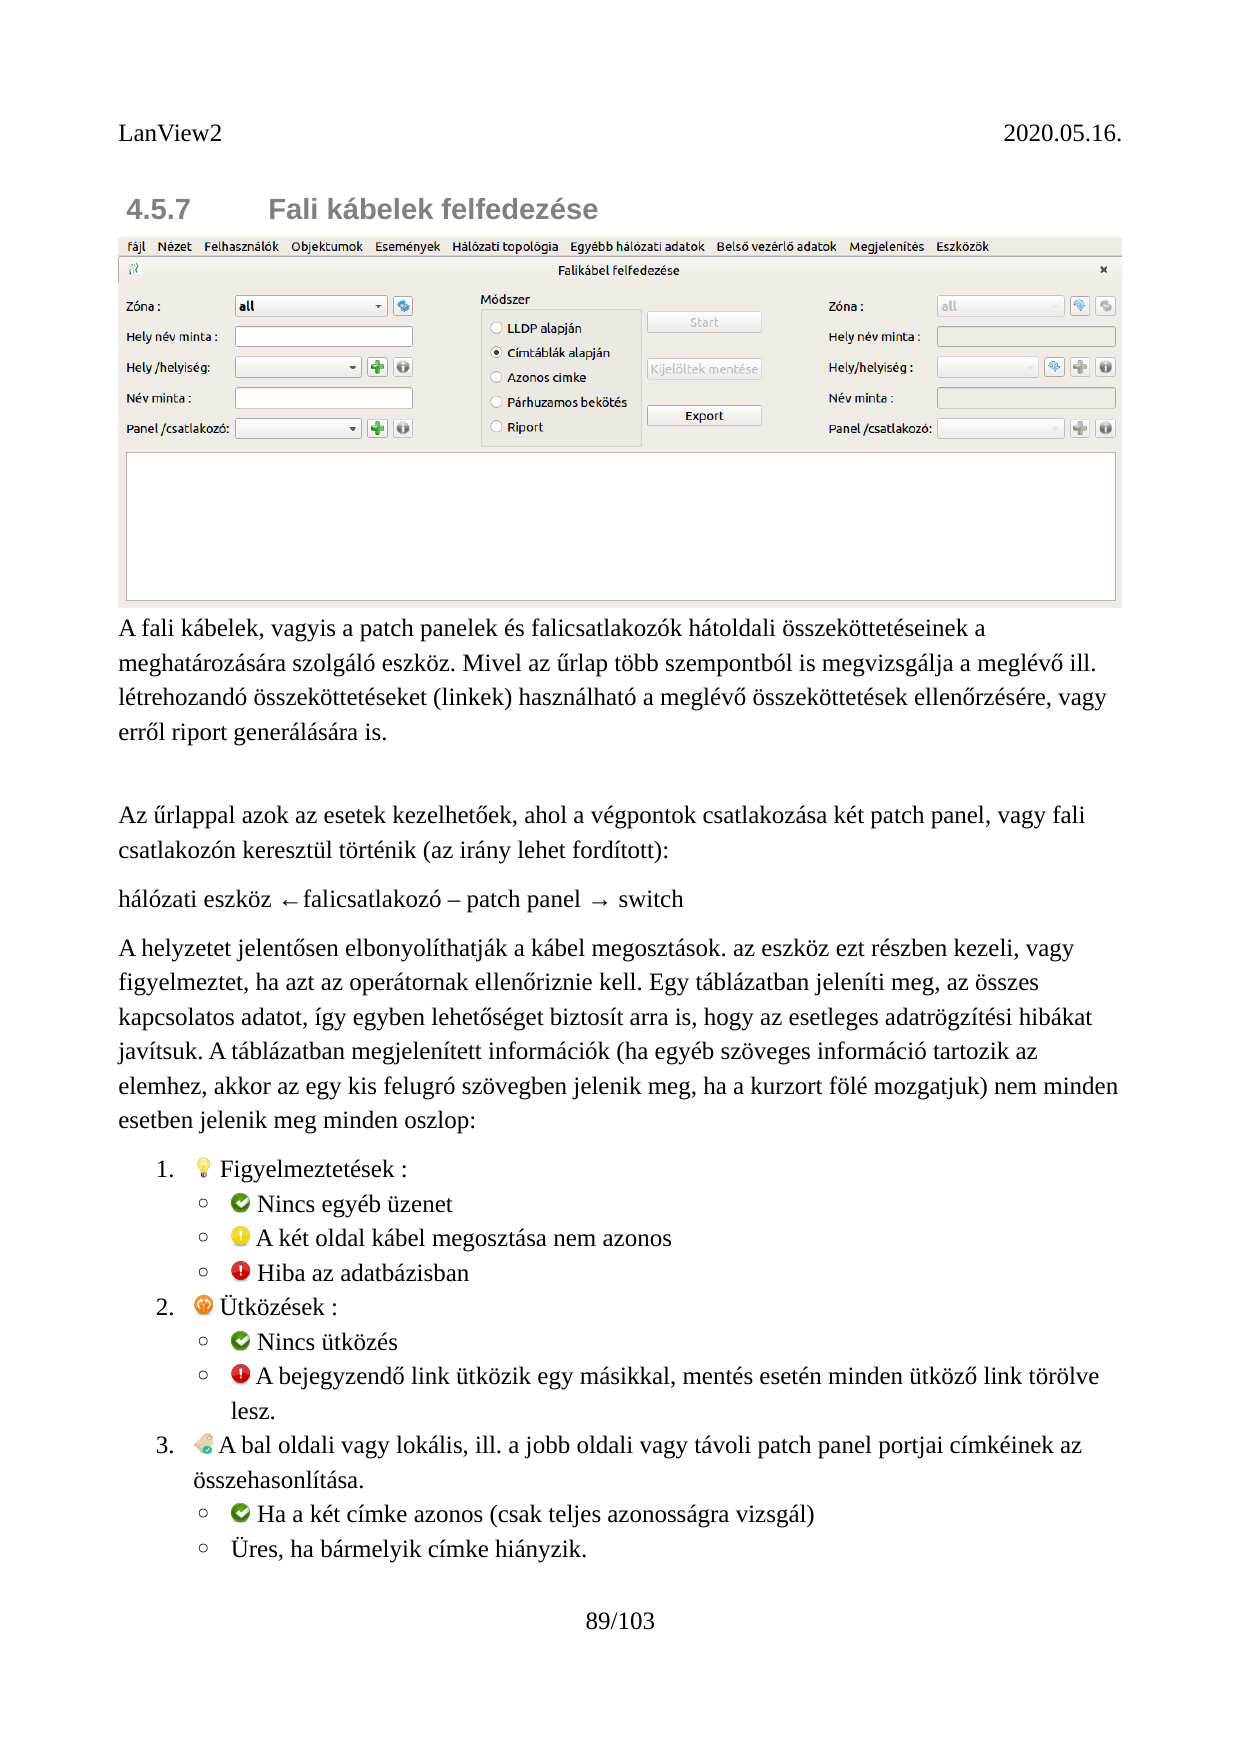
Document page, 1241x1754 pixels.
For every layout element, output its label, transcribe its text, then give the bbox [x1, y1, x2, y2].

list Hiba az adatbázisban [193, 1258, 1122, 1287]
picture [193, 1157, 214, 1178]
list A bal oldali vagy lokális, ill. a jobb oldali vagy távoli patch panel portjai címkéinek az összehasonlítása. [156, 1430, 1122, 1493]
list Nincs egyéb üzenet [193, 1189, 1122, 1218]
picture [230, 1226, 251, 1247]
picture [230, 1192, 251, 1213]
list A bejegyzendő link ütközik egy másikkal, mentés esetén minden ütköző link törölve lesz. [193, 1361, 1122, 1424]
picture [230, 1364, 251, 1385]
subtitle Fali kábelek felfedezése [118, 192, 1122, 225]
list Ha a két címke azonos (csak teljes azonosságra vizsgál) [193, 1499, 1122, 1528]
list Ütközések : [156, 1292, 1122, 1321]
list Üres, ha bármelyik címke hiányzik. [193, 1534, 1122, 1562]
picture [193, 1433, 214, 1454]
list Figyelmeztetések : [156, 1154, 1122, 1183]
list A két oldal kábel megosztása nem azonos [193, 1223, 1122, 1252]
text A fali kábelek, vagyis a patch panelek és falicsatlakozók hátoldali összeköttetéseinek a meghatározására szolgáló eszköz. Mivel az űrlap több szempontból is megvizsgálja a meglévő ill. létrehozandó összeköttetéseket (linkek) használható a meglévő összeköttetések ellenőrzésére, vagy erről riport generálására is. [118, 608, 1122, 780]
picture [230, 1330, 251, 1351]
text hálózati eszköz ←falicsatlakozó – patch panel → switch [118, 884, 1122, 913]
picture [118, 237, 1123, 608]
list Nincs ütközés [193, 1327, 1122, 1356]
picture [230, 1261, 251, 1282]
picture [193, 1295, 214, 1316]
text Az űrlappal azok az esetek kezelhetőek, ahol a végpontok csatlakozása két patch panel, vagy fali csatlakozón keresztül történik (az irány lehet fordított): [118, 800, 1122, 864]
picture [230, 1502, 251, 1523]
text A helyzetet jelentősen elbonyolíthatják a kábel megosztások. az eszköz ezt részben kezeli, vagy figyelmeztet, ha azt az operátornak ellenőriznie kell. Egy táblázatban jeleníti meg, az összes kapcsolatos adatot, így egyben lehetőséget biztosít arra is, hogy az esetleges adatrögzítési hibákat javítsuk. A táblázatban megjelenített információk (ha egyéb szöveges információ tartozik az elemhez, akkor az egy kis felugró szövegben jelenik meg, ha a kurzort fölé mozgatjuk) nem minden esetben jelenik meg minden oszlop: [118, 933, 1122, 1134]
